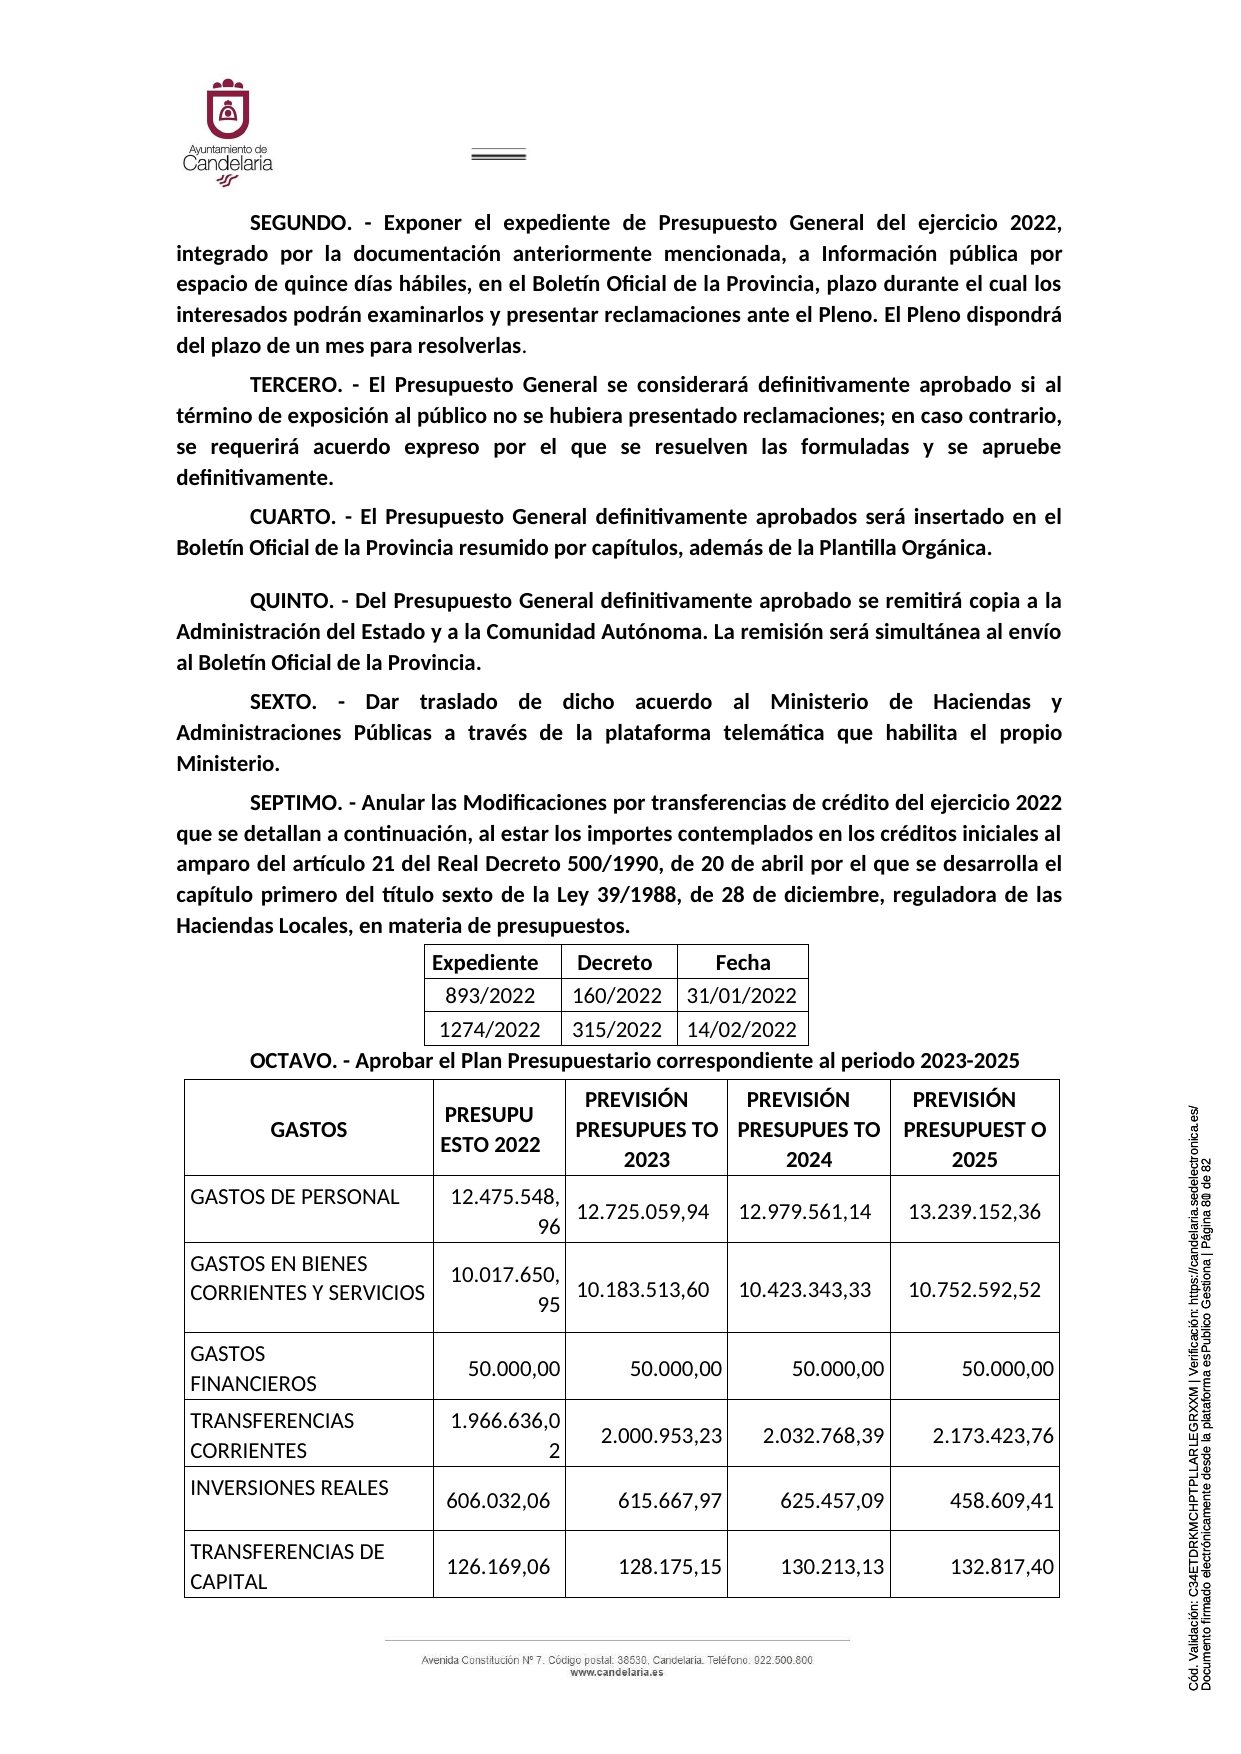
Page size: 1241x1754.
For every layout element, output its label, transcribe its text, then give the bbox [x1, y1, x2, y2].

table_cell 10.183.513,60 [566, 1243, 727, 1332]
text QUINTO. - Del Presupuesto General definitivamente aprobado se remitirá copia a la Administración del Estado y a la Comunidad Autónoma. La remisión será simultánea al envío al Boletín Oficial de la Provincia. [176, 586, 1063, 676]
table_cell 12.725.059,94 [566, 1176, 727, 1242]
table_cell 2.000.953,23 [566, 1400, 727, 1466]
table_cell 12.475.548, 96 [434, 1176, 565, 1242]
table_cell 1.966.636,0 2 [434, 1400, 565, 1466]
table_cell 130.213,13 [728, 1531, 890, 1597]
text SEPTIMO. - Anular las Modificaciones por transferencias de crédito del ejercicio 2022 que se detallan a continuación, al estar los importes contemplados en los créditos iniciales al amparo del artículo 21 del Real Decreto 500/1990, de 20 de abril por el que se desarrolla el capítulo primero del título sexto de la Ley 39/1988, de 28 de diciembre, reguladora de las Haciendas Locales, en materia de presupuestos. [176, 788, 1063, 939]
table_header PRESUPU ESTO 2022 [434, 1080, 565, 1175]
table_cell INVERSIONES REALES [185, 1467, 433, 1530]
text SEGUNDO. - Exponer el expediente de Presupuesto General del ejercicio 2022, integrado por la documentación anteriormente mencionada, a Información pública por espacio de quince días hábiles, en el Boletín Oficial de la Provincia, plazo durante el cual los interesados podrán examinarlos y presentar reclamaciones ante el Pleno. El Pleno dispondrá del plazo de un mes para resolverlas. [176, 208, 1063, 359]
table_cell 12.979.561,14 [728, 1176, 890, 1242]
table_cell 606.032,06 [434, 1467, 565, 1530]
table_cell GASTOS DE PERSONAL [185, 1176, 433, 1242]
table_cell 13.239.152,36 [891, 1176, 1059, 1242]
table_header Expediente [425, 945, 561, 978]
table_cell GASTOS EN BIENES CORRIENTES Y SERVICIOS [185, 1243, 433, 1332]
table_cell 10.423.343,33 [728, 1243, 890, 1332]
table_cell 2.032.768,39 [728, 1400, 890, 1466]
table_header Decreto [562, 945, 677, 978]
table_cell 50.000,00 [566, 1333, 727, 1399]
text SEXTO. - Dar traslado de dicho acuerdo al Ministerio de Haciendas y Administraciones Públicas a través de la plataforma telemática que habilita el propio Ministerio. [176, 687, 1063, 777]
table_header PREVISIÓN PRESUPUES TO 2023 [566, 1080, 727, 1175]
table_cell 893/2022 [425, 979, 561, 1011]
text TERCERO. - El Presupuesto General se considerará definitivamente aprobado si al término de exposición al público no se hubiera presentado reclamaciones; en caso contrario, se requerirá acuerdo expreso por el que se resuelven las formuladas y se apruebe definitivamente. [176, 371, 1063, 491]
table_cell 50.000,00 [728, 1333, 890, 1399]
table_header GASTOS [185, 1080, 433, 1175]
table_cell 50.000,00 [434, 1333, 565, 1399]
table_cell 31/01/2022 [678, 979, 808, 1011]
table_cell 128.175,15 [566, 1531, 727, 1597]
table_cell 615.667,97 [566, 1467, 727, 1530]
table_cell 160/2022 [562, 979, 677, 1011]
table_cell GASTOS FINANCIEROS [185, 1333, 433, 1399]
table_cell 126.169,06 [434, 1531, 565, 1597]
text CUARTO. - El Presupuesto General definitivamente aprobados será insertado en el Boletín Oficial de la Provincia resumido por capítulos, además de la Plantilla Orgánica. [176, 502, 1063, 561]
table_cell 10.752.592,52 [891, 1243, 1059, 1332]
table_cell TRANSFERENCIAS CORRIENTES [185, 1400, 433, 1466]
table_cell TRANSFERENCIAS DE CAPITAL [185, 1531, 433, 1597]
table_header Fecha [678, 945, 808, 978]
table_header PREVISIÓN PRESUPUEST O 2025 [891, 1080, 1059, 1175]
table_cell 14/02/2022 [678, 1012, 808, 1045]
table_cell 315/2022 [562, 1012, 677, 1045]
table_cell 2.173.423,76 [891, 1400, 1059, 1466]
table_cell 458.609,41 [891, 1467, 1059, 1530]
table_cell 1274/2022 [425, 1012, 561, 1045]
table_cell 132.817,40 [891, 1531, 1059, 1597]
text OCTAVO. - Aprobar el Plan Presupuestario correspondiente al periodo 2023-2025 [176, 1046, 1063, 1074]
table_header PREVISIÓN PRESUPUES TO 2024 [728, 1080, 890, 1175]
table_cell 10.017.650, 95 [434, 1243, 565, 1332]
table_cell 50.000,00 [891, 1333, 1059, 1399]
table_cell 625.457,09 [728, 1467, 890, 1530]
